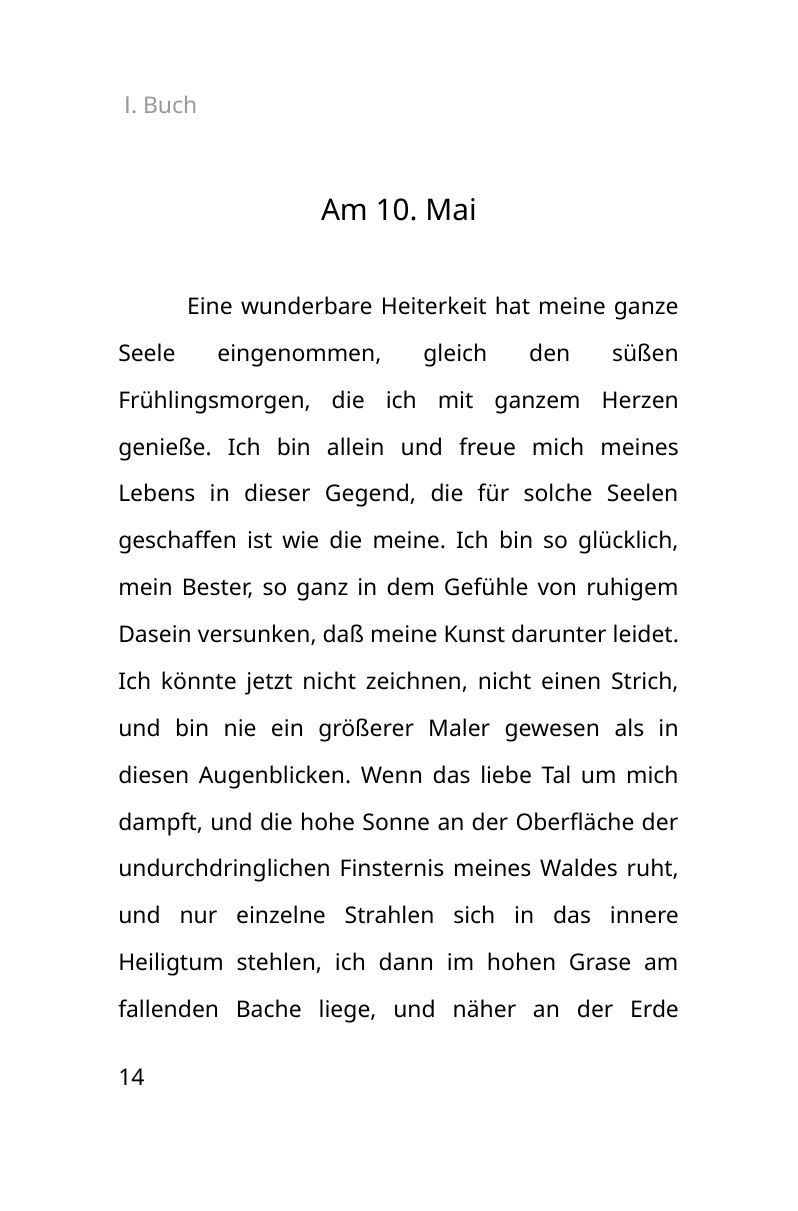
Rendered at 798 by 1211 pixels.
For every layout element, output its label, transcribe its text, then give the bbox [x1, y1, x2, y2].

subtitle Am 10. Mai [118, 149, 679, 229]
text Eine wunderbare Heiterkeit hat meine ganze Seele eingenommen, gleich den süßen Frühlingsmorgen, die ich mit ganzem Herzen genieße. Ich bin allein und freue mich meines Lebens in dieser Gegend, die für solche Seelen geschaffen ist wie die meine. Ich bin so glücklich, mein Bester, so ganz in dem Gefühle von ruhigem Dasein versunken, daß meine Kunst darunter leidet. Ich könnte jetzt nicht zeichnen, nicht einen Strich, und bin nie ein größerer Maler gewesen als in diesen Augenblicken. Wenn das liebe Tal um mich dampft, und die hohe Sonne an der Oberfläche der undurchdringlichen Finsternis meines Waldes ruht, und nur einzelne Strahlen sich in das innere Heiligtum stehlen, ich dann im hohen Grase am fallenden Bache liege, und näher an der Erde [118, 253, 679, 1024]
